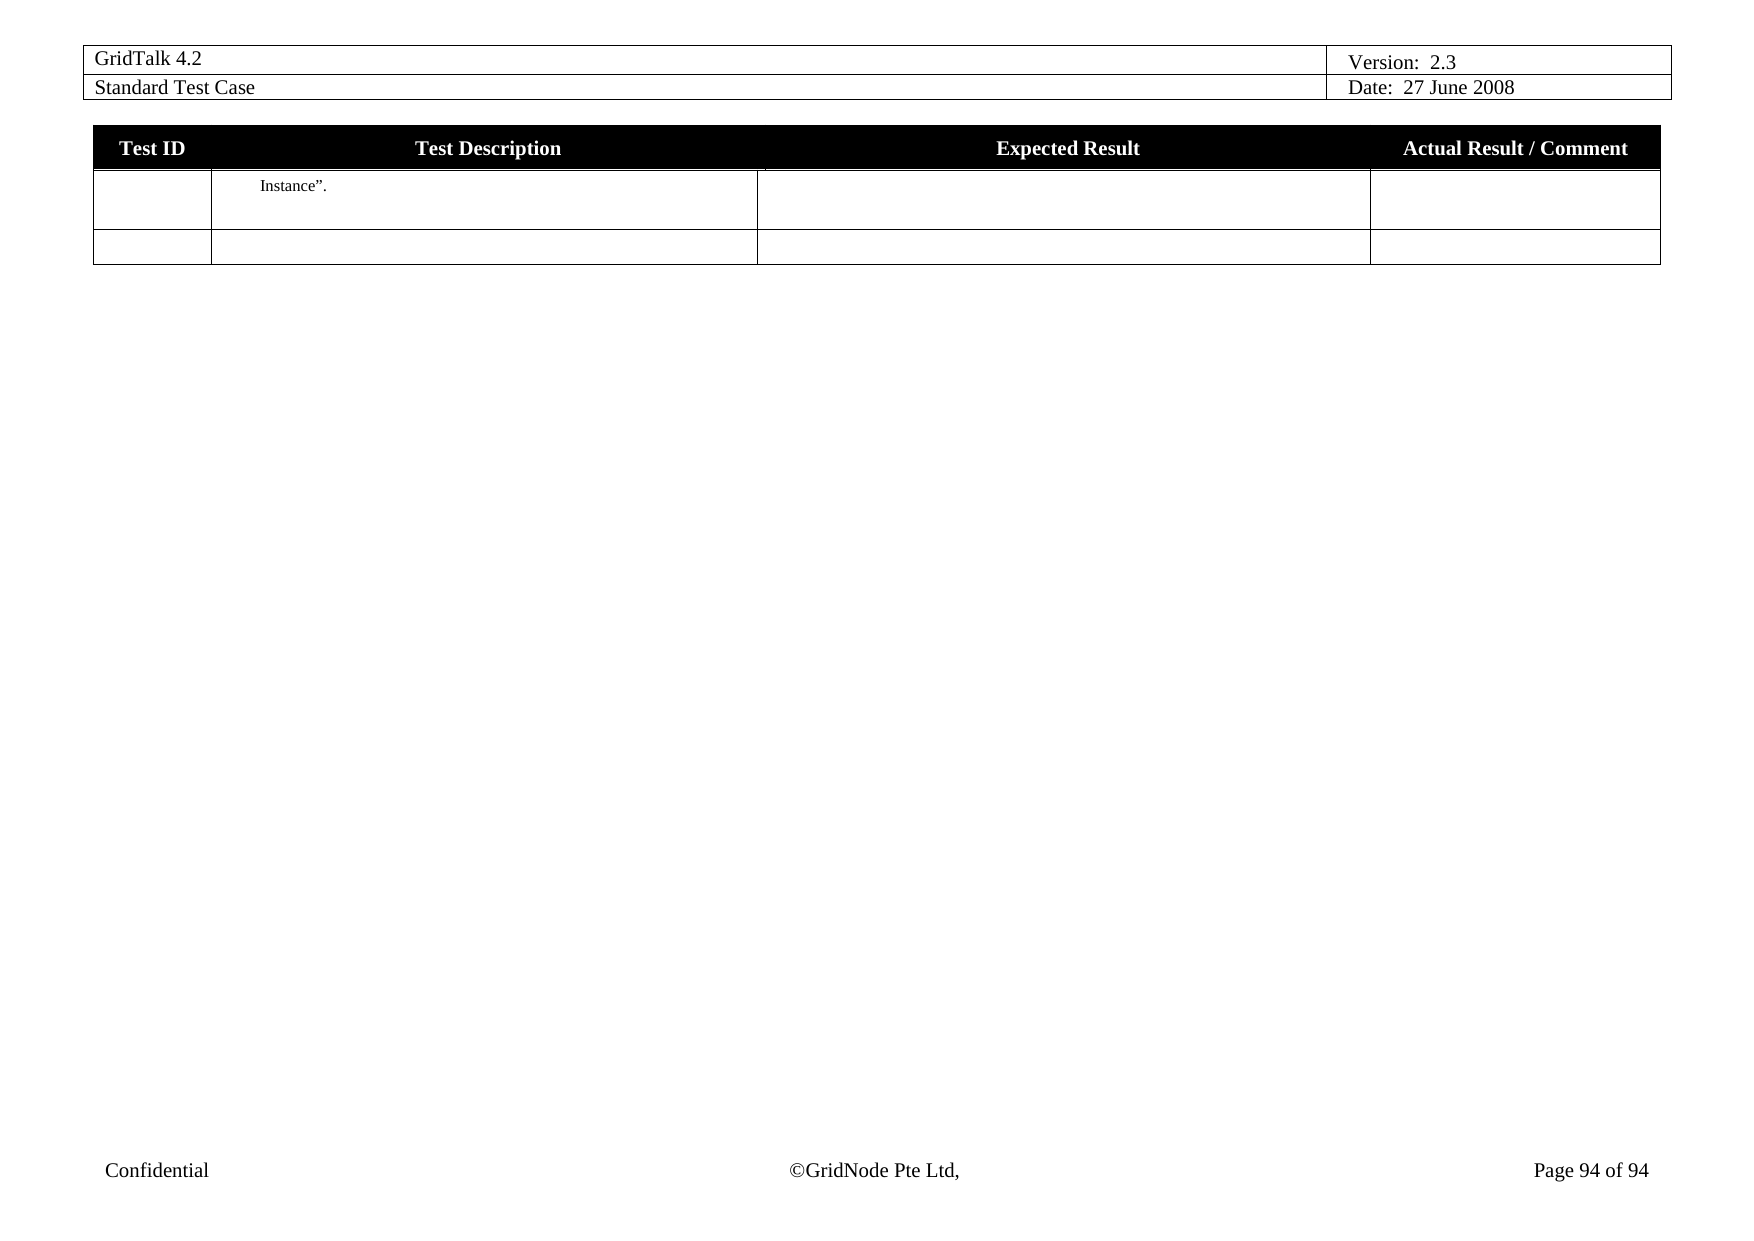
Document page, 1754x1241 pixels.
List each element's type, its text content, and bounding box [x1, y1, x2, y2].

table_cell [758, 171, 1370, 194]
table_cell [212, 230, 757, 264]
table_header Test ID [94, 125, 211, 169]
table_header Expected Result [766, 125, 1370, 169]
table_cell [1371, 195, 1660, 229]
table_cell [94, 195, 211, 229]
table_cell [1371, 230, 1660, 264]
table_cell [212, 195, 757, 229]
table_header Actual Result / Comment [1371, 125, 1660, 169]
table_cell [94, 171, 211, 194]
table_cell [758, 195, 1370, 229]
table_cell [758, 230, 1370, 264]
table_cell [94, 230, 211, 264]
table_cell Instance”. [212, 171, 757, 194]
table_header Test Description [212, 125, 765, 169]
table_cell [1371, 171, 1660, 194]
